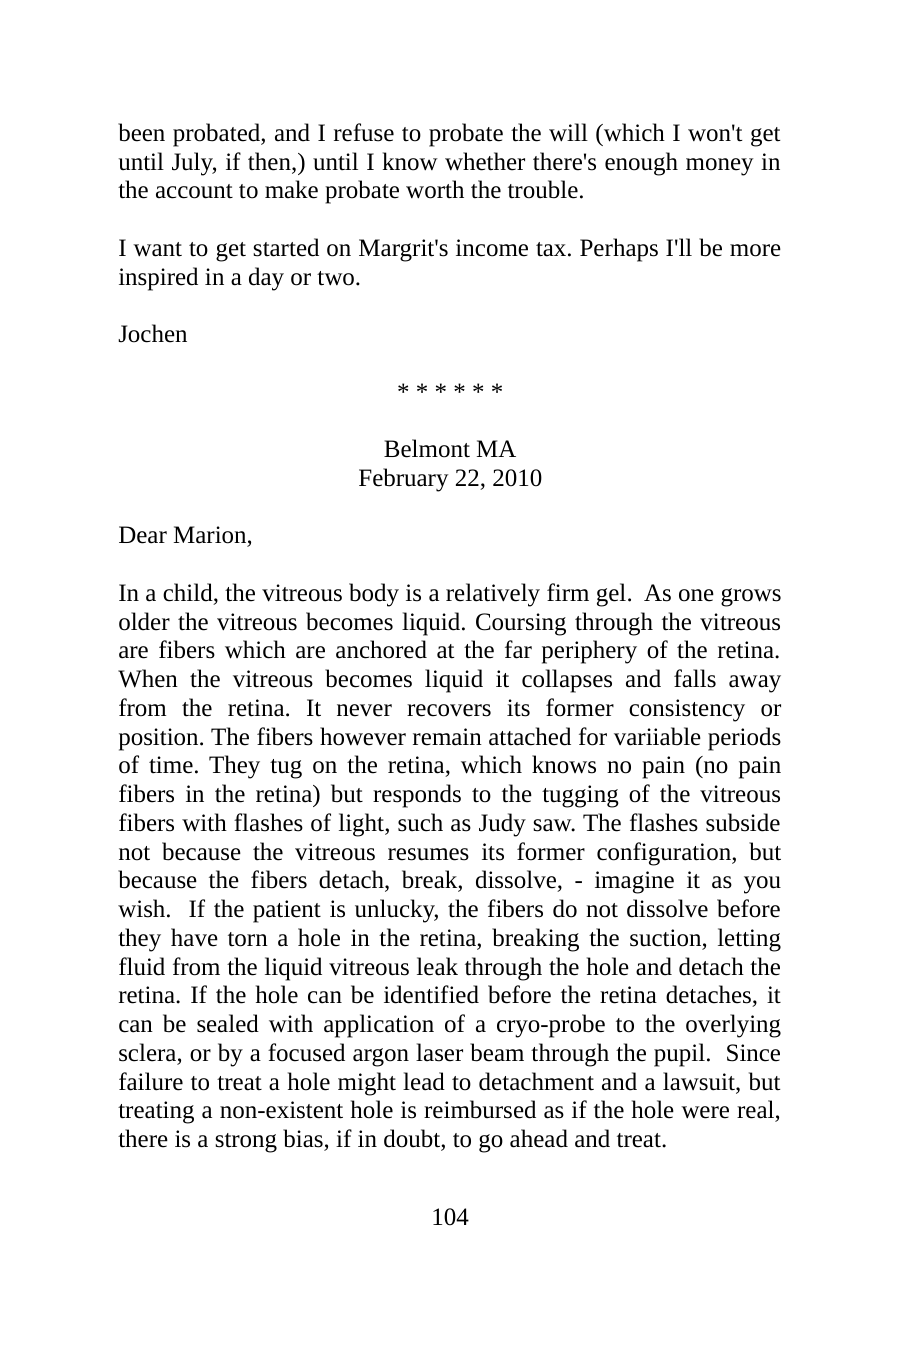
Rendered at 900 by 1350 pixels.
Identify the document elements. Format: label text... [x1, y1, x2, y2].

text * * * * * * [118, 377, 782, 406]
text Jochen [118, 319, 782, 348]
text Dear Marion, [118, 521, 782, 549]
text been probated, and I refuse to probate the will (which I won't get until July, if then,) until I know whether there's enough money in the account to make probate worth the trouble. [118, 118, 782, 204]
text I want to get started on Margrit's income tax. Perhaps I'll be more inspired in a day or two. [118, 233, 782, 291]
text February 22, 2010 [118, 463, 782, 492]
text Belmont MA [118, 434, 782, 463]
text In a child, the vitreous body is a relatively firm gel. As one grows older the vitreous becomes liquid. Coursing through the vitreous are fibers which are anchored at the far periphery of the retina. When the vitreous becomes liquid it collapses and falls away from the retina. It never recovers its former consistency or position. The fibers however remain attached for variiable periods of time. They tug on the retina, which knows no pain (no pain fibers in the retina) but responds to the tugging of the vitreous fibers with flashes of light, such as Judy saw. The flashes subside not because the vitreous resumes its former configuration, but because the fibers detach, break, dissolve, - imagine it as you wish. If the patient is unlucky, the fibers do not dissolve before they have torn a hole in the retina, breaking the suction, letting fluid from the liquid vitreous leak through the hole and detach the retina. If the hole can be identified before the retina detaches, it can be sealed with application of a cryo-probe to the overlying sclera, or by a focused argon laser beam through the pupil. Since failure to treat a hole might lead to detachment and a lawsuit, but treating a non-existent hole is reimbursed as if the hole were real, there is a strong bias, if in doubt, to go ahead and treat. [118, 578, 782, 1153]
